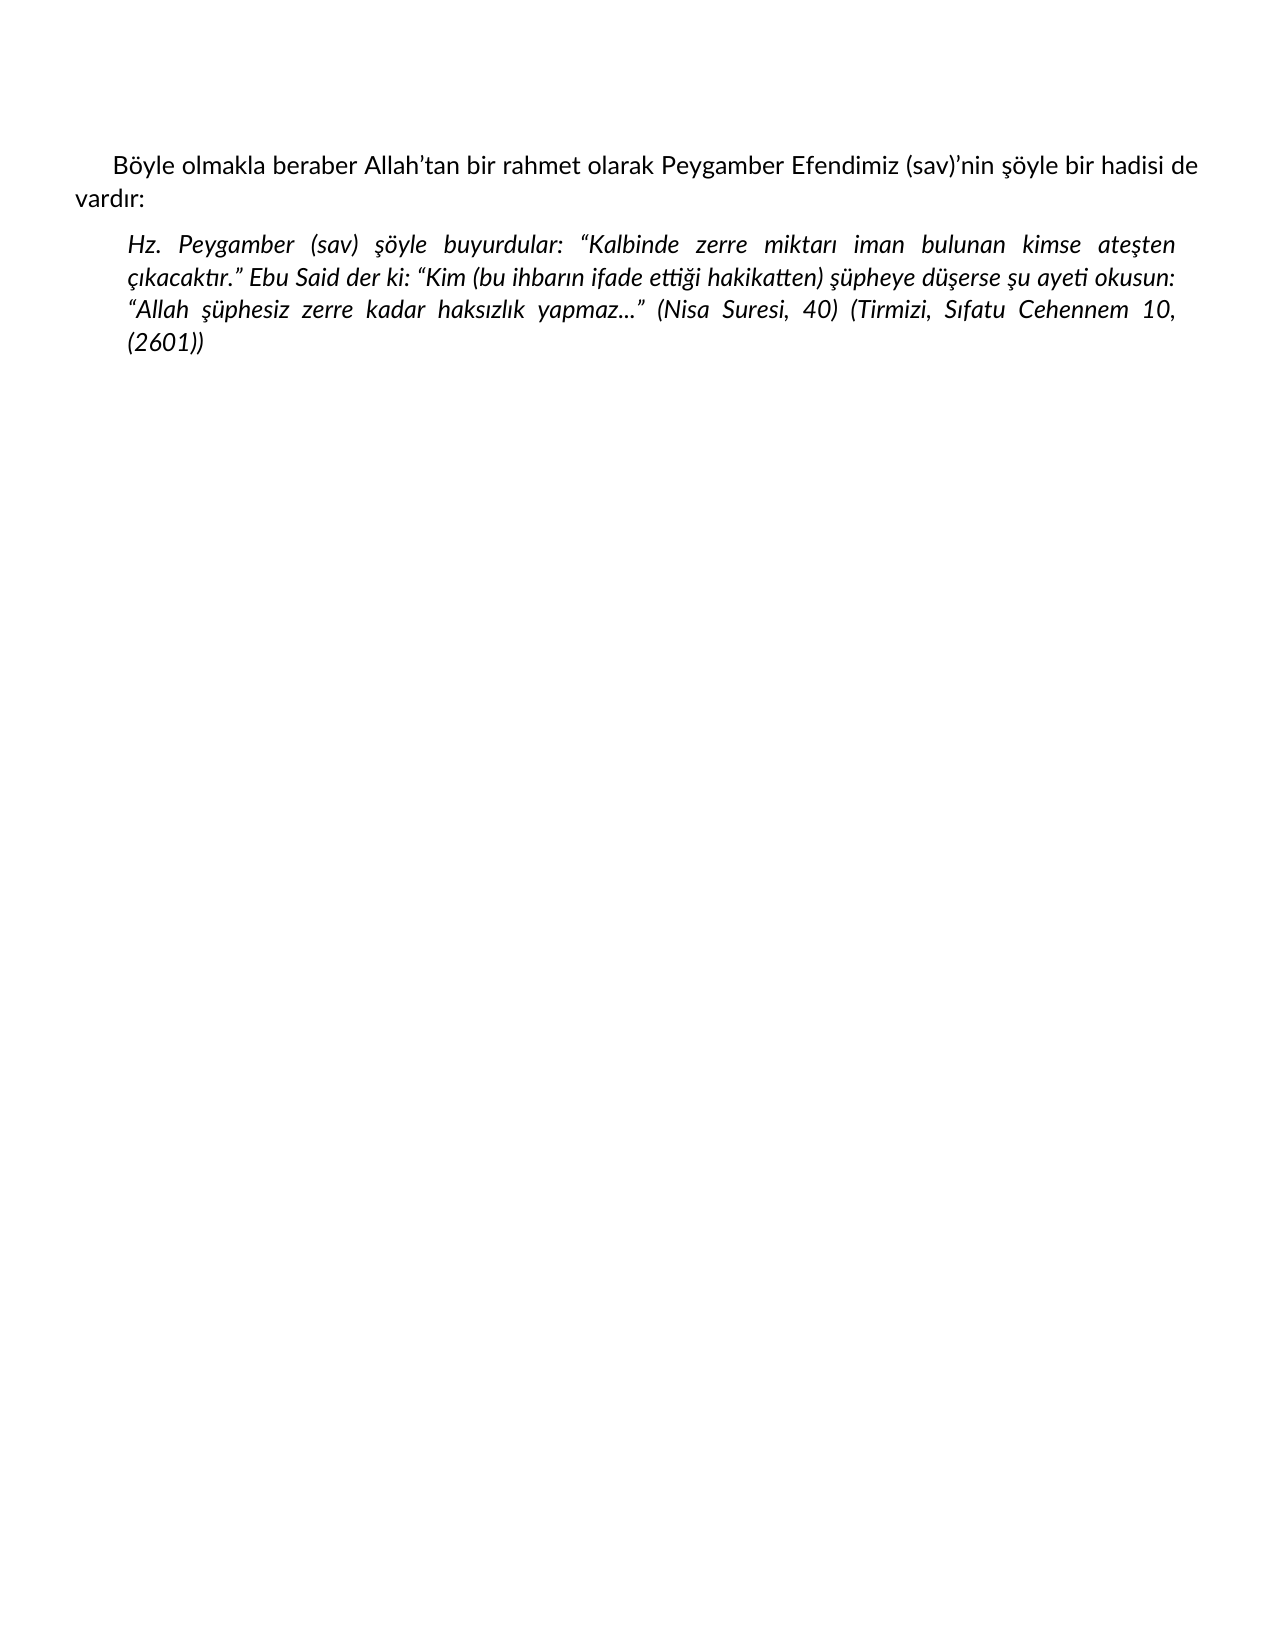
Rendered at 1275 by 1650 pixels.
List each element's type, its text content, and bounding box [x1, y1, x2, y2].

text Hz. Peygamber (sav) şöyle buyurdular: “Kalbinde zerre miktarı iman bulunan kimse ateşten çıkacaktır.” Ebu Said der ki: “Kim (bu ihbarın ifade ettiği hakikatten) şüpheye düşerse şu ayeti okusun: “Allah şüphesiz zerre kadar haksızlık yapmaz...” (Nisa Suresi, 40) (Tirmizi, Sıfatu Cehennem 10, (2601)) [127, 228, 1177, 357]
text Böyle olmakla beraber Allah’tan bir rahmet olarak Peygamber Efendimiz (sav)’nin şöyle bir hadisi de vardır: [75, 150, 1200, 213]
